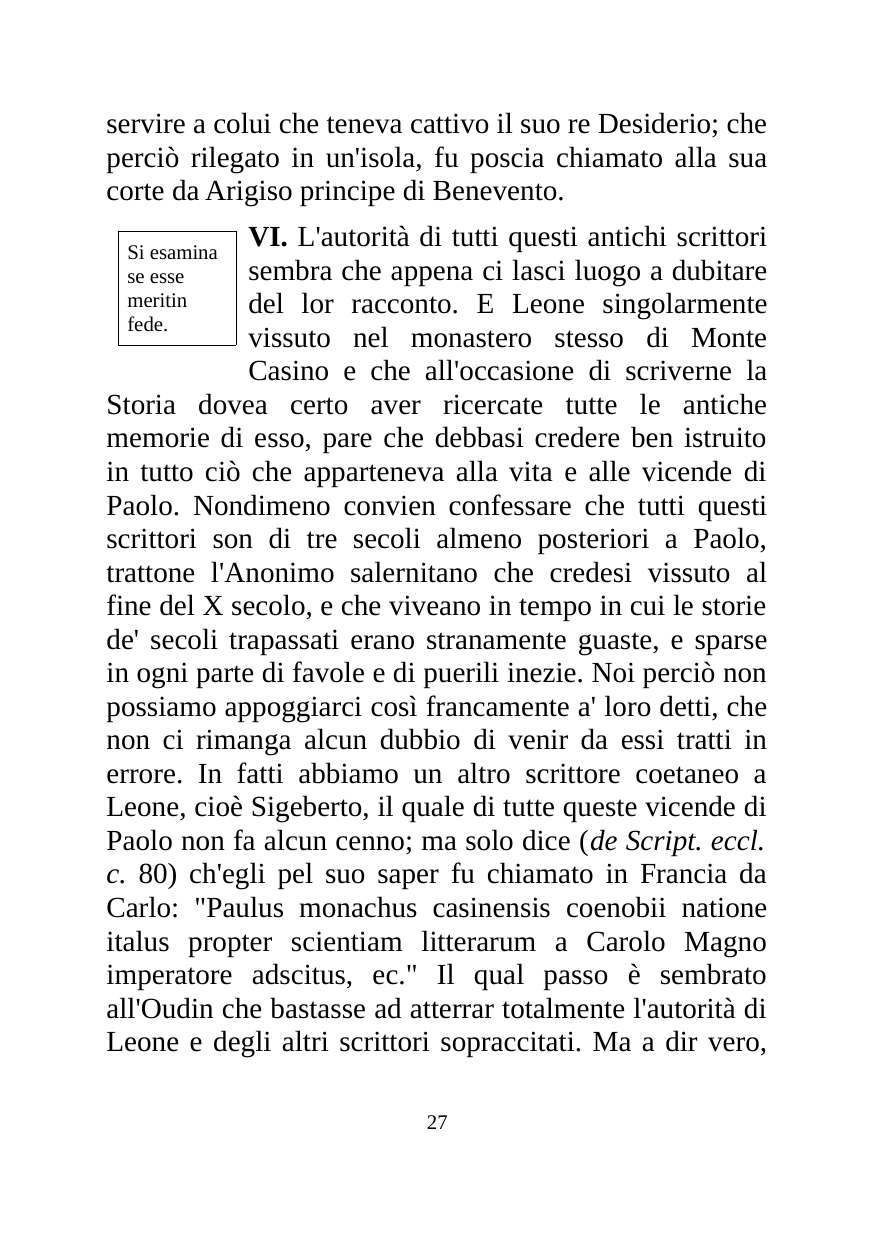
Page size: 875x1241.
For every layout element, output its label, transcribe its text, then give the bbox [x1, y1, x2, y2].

text VI. L'autorità di tutti questi antichi scrittori sembra che appena ci lasci luogo a dubitare del lor racconto. E Leone singolarmente vissuto nel monastero stesso di Monte Casino e che all'occasione di scriverne la Storia dovea certo aver ricercate tutte le antiche memorie di esso, pare che debbasi credere ben istruito in tutto ciò che apparteneva alla vita e alle vicende di Paolo. Nondimeno convien confessare che tutti questi scrittori son di tre secoli almeno posteriori a Paolo, trattone l'Anonimo salernitano che credesi vissuto al fine del X secolo, e che viveano in tempo in cui le storie de' secoli trapassati erano stranamente guaste, e sparse in ogni parte di favole e di puerili inezie. Noi perciò non possiamo appoggiarci così francamente a' loro detti, che non ci rimanga alcun dubbio di venir da essi tratti in errore. In fatti abbiamo un altro scrittore coetaneo a Leone, cioè Sigeberto, il quale di tutte queste vicende di Paolo non fa alcun cenno; ma solo dice (de Script. eccl. c. 80) ch'egli pel suo saper fu chiamato in Francia da Carlo: "Paulus monachus casinensis coenobii natione italus propter scientiam litterarum a Carolo Magno imperatore adscitus, ec." Il qual passo è sembrato all'Oudin che bastasse ad atterrar totalmente l'autorità di Leone e degli altri scrittori sopraccitati. Ma a dir vero, [106, 219, 768, 1058]
text Si esamina se esse meritin fede. [127, 240, 227, 336]
text servire a colui che teneva cattivo il suo re Desiderio; che perciò rilegato in un'isola, fu poscia chiamato alla sua corte da Arigiso principe di Benevento. [106, 106, 768, 207]
